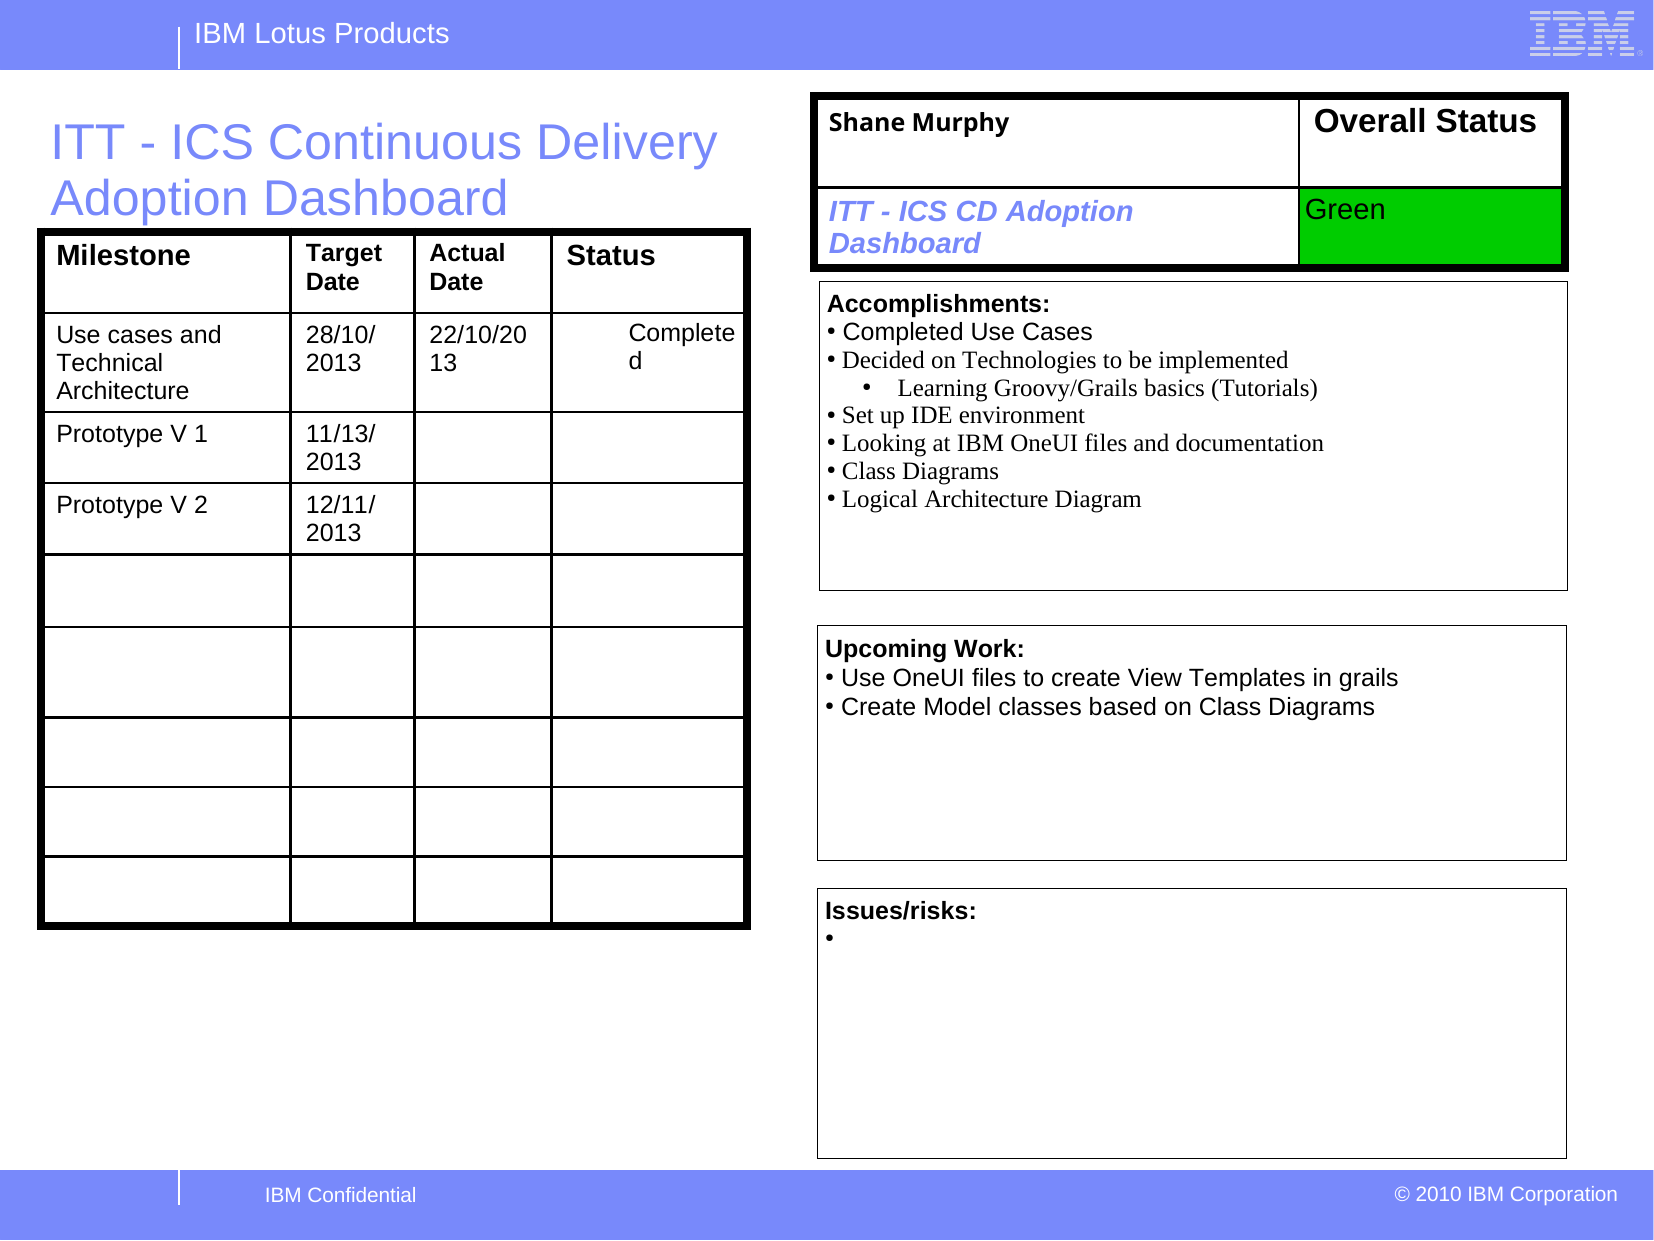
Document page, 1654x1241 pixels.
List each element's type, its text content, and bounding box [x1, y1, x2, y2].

table_cell Prototype V 2 [45, 484, 289, 553]
table_cell [45, 628, 289, 716]
table_cell [553, 413, 743, 482]
table_cell [416, 788, 550, 855]
table_cell [416, 719, 550, 786]
table_cell [45, 719, 289, 786]
table_cell 11/13/ 2013 [292, 413, 413, 482]
table_cell [553, 858, 743, 922]
table_cell [553, 628, 743, 716]
table_cell [292, 788, 413, 855]
table_header Target Date [292, 236, 413, 312]
text_box Upcoming Work: Use OneUI files to create View Templates in grails Create Model classes based on Class Diagrams [817, 625, 1567, 861]
table_cell ITT - ICS CD Adoption Dashboard [818, 189, 1298, 264]
table_cell 28/10/ 2013 [292, 314, 413, 411]
table_cell [553, 719, 743, 786]
table_cell [45, 556, 289, 626]
table_header Milestone [45, 236, 289, 312]
table_cell [553, 788, 743, 855]
table_cell [292, 556, 413, 626]
picture [1530, 11, 1643, 56]
table_header Shane Murphy [818, 100, 1298, 186]
table_cell Use cases and Technical Architecture [45, 314, 289, 411]
table_header Overall Status [1300, 100, 1561, 186]
text_box ITT - ICS Continuous Delivery Adoption Dashboard [35, 106, 750, 198]
table_header Actual Date [416, 236, 550, 312]
table_cell Completed [553, 314, 743, 411]
table_cell [45, 858, 289, 922]
table_cell [416, 858, 550, 922]
table_cell [416, 628, 550, 716]
table_header Status [553, 236, 743, 312]
table_cell [416, 413, 550, 482]
table_cell [416, 556, 550, 626]
text_box Accomplishments: Completed Use Cases Decided on Technologies to be implemented Learning Groovy/Grails basics (Tutorials) Set up IDE environment Looking at IBM OneUI files and documentation Class Diagrams Logical Architecture Diagram [819, 281, 1568, 591]
table_cell [292, 628, 413, 716]
table_cell [292, 719, 413, 786]
text_box Issues/risks: [817, 888, 1567, 1159]
table_cell [45, 788, 289, 855]
table_cell 22/10/2013 [416, 314, 550, 411]
table_cell [416, 484, 550, 553]
table_cell [553, 556, 743, 626]
table_cell 12/11/ 2013 [292, 484, 413, 553]
table_cell [553, 484, 743, 553]
table_cell [292, 858, 413, 922]
table_cell Green [1300, 189, 1561, 264]
table_cell Prototype V 1 [45, 413, 289, 482]
